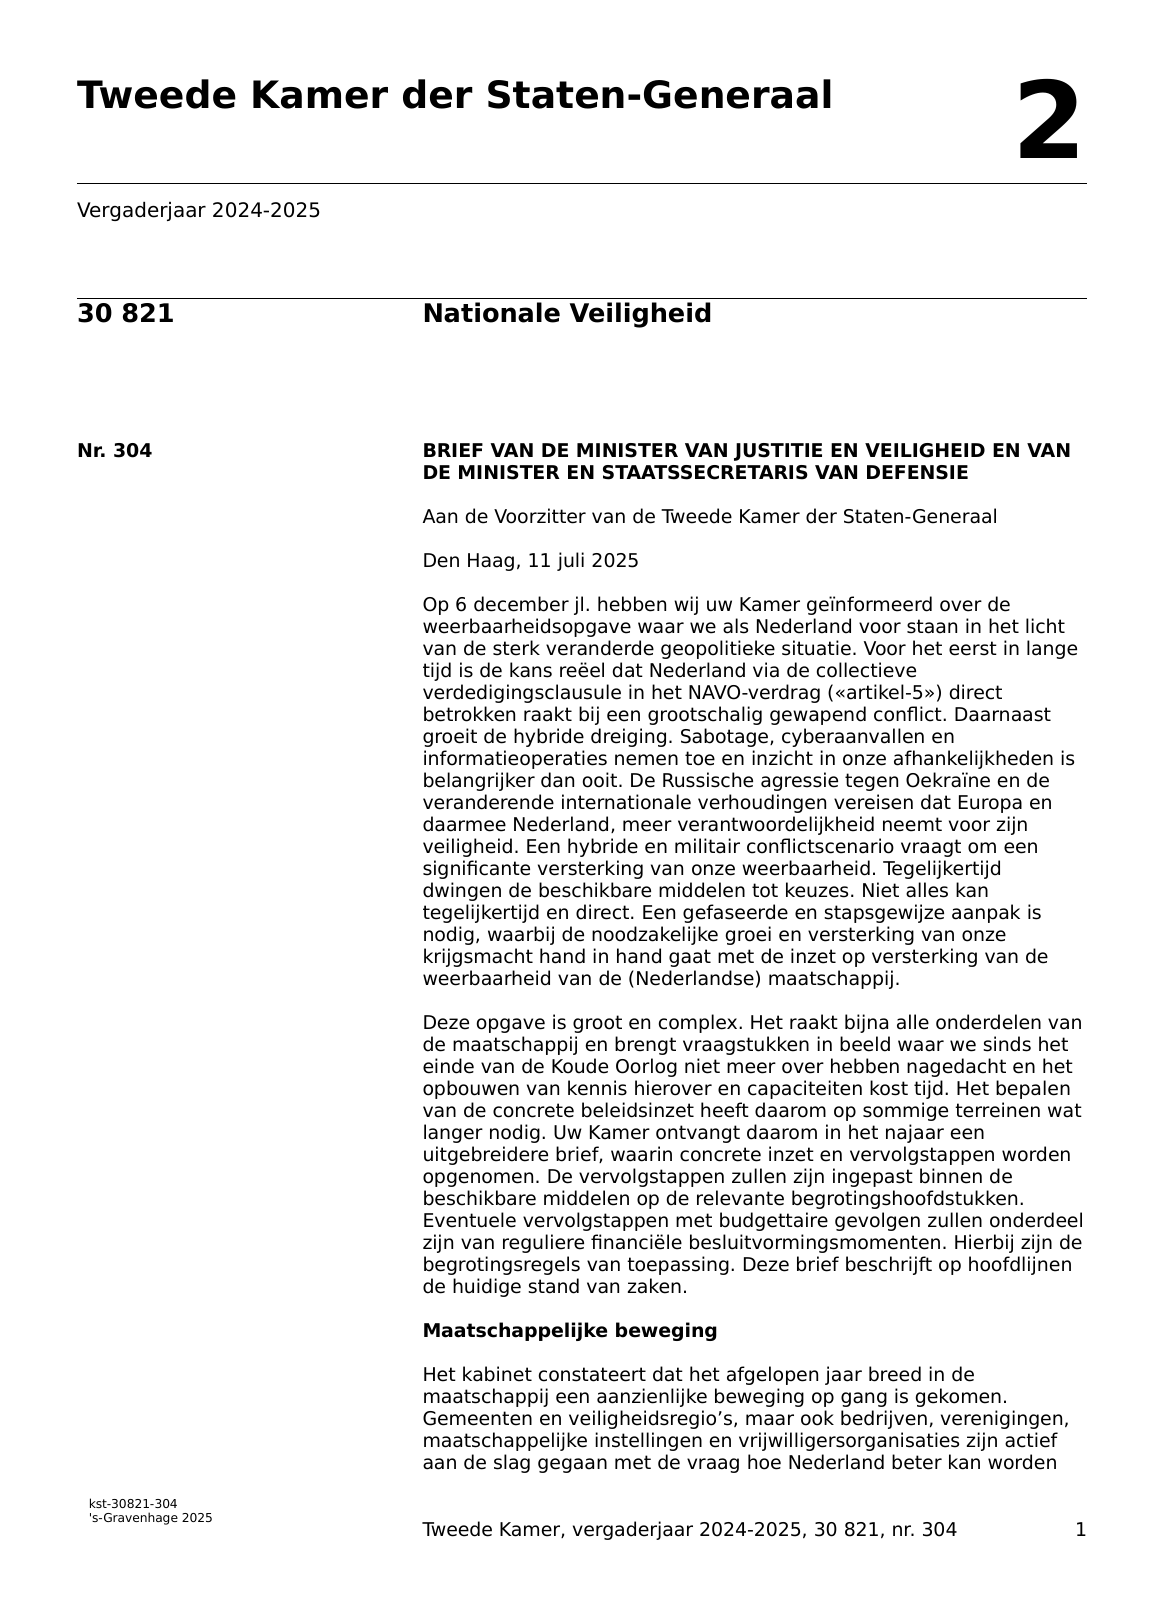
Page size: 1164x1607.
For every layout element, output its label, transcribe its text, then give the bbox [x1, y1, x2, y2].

subtitle Nr. 304 BRIEF VAN DE MINISTER VAN JUSTITIE EN VEILIGHEID EN VAN DE MINISTER EN STAATSSECRETARIS VAN DEFENSIE [77, 440, 1087, 484]
subtitle 30 821 Nationale Veiligheid [77, 299, 1087, 329]
subtitle Maatschappelijke beweging [422, 1320, 1087, 1342]
text Den Haag, 11 juli 2025 [422, 550, 1087, 572]
text Deze opgave is groot en complex. Het raakt bijna alle onderdelen van de maatschappij en brengt vraagstukken in beeld waar we sinds het einde van de Koude Oorlog niet meer over hebben nagedacht en het opbouwen van kennis hierover en capaciteiten kost tijd. Het bepalen van de concrete beleidsinzet heeft daarom op sommige terreinen wat langer nodig. Uw Kamer ontvangt daarom in het najaar een uitgebreidere brief, waarin concrete inzet en vervolgstappen worden opgenomen. De vervolgstappen zullen zijn ingepast binnen de beschikbare middelen op de relevante begrotingshoofdstukken. Eventuele vervolgstappen met budgettaire gevolgen zullen onderdeel zijn van reguliere financiële besluitvormingsmomenten. Hierbij zijn de begrotingsregels van toepassing. Deze brief beschrijft op hoofdlijnen de huidige stand van zaken. [422, 1012, 1087, 1298]
text Het kabinet constateert dat het afgelopen jaar breed in de maatschappij een aanzienlijke beweging op gang is gekomen. Gemeenten en veiligheidsregio’s, maar ook bedrijven, verenigingen, maatschappelijke instellingen en vrijwilligersorganisaties zijn actief aan de slag gegaan met de vraag hoe Nederland beter kan worden [422, 1364, 1087, 1474]
table_header 2 [886, 59, 1087, 183]
text kst-30821-304 [88, 1497, 323, 1511]
table_cell Vergaderjaar 2024-2025 [77, 184, 1087, 298]
text 's-Gravenhage 2025 [88, 1511, 323, 1525]
text Op 6 december jl. hebben wij uw Kamer geïnformeerd over de weerbaarheidsopgave waar we als Nederland voor staan in het licht van de sterk veranderde geopolitieke situatie. Voor het eerst in lange tijd is de kans reëel dat Nederland via de collectieve verdedigingsclausule in het NAVO-verdrag («artikel-5») direct betrokken raakt bij een grootschalig gewapend conflict. Daarnaast groeit de hybride dreiging. Sabotage, cyberaanvallen en informatieoperaties nemen toe en inzicht in onze afhankelijkheden is belangrijker dan ooit. De Russische agressie tegen Oekraïne en de veranderende internationale verhoudingen vereisen dat Europa en daarmee Nederland, meer verantwoordelijkheid neemt voor zijn veiligheid. Een hybride en militair conflictscenario vraagt om een significante versterking van onze weerbaarheid. Tegelijkertijd dwingen de beschikbare middelen tot keuzes. Niet alles kan tegelijkertijd en direct. Een gefaseerde en stapsgewijze aanpak is nodig, waarbij de noodzakelijke groei en versterking van onze krijgsmacht hand in hand gaat met de inzet op versterking van de weerbaarheid van de (Nederlandse) maatschappij. [422, 594, 1087, 990]
text Aan de Voorzitter van de Tweede Kamer der Staten-Generaal [422, 506, 1087, 528]
table_header Tweede Kamer der Staten-Generaal [77, 59, 886, 183]
